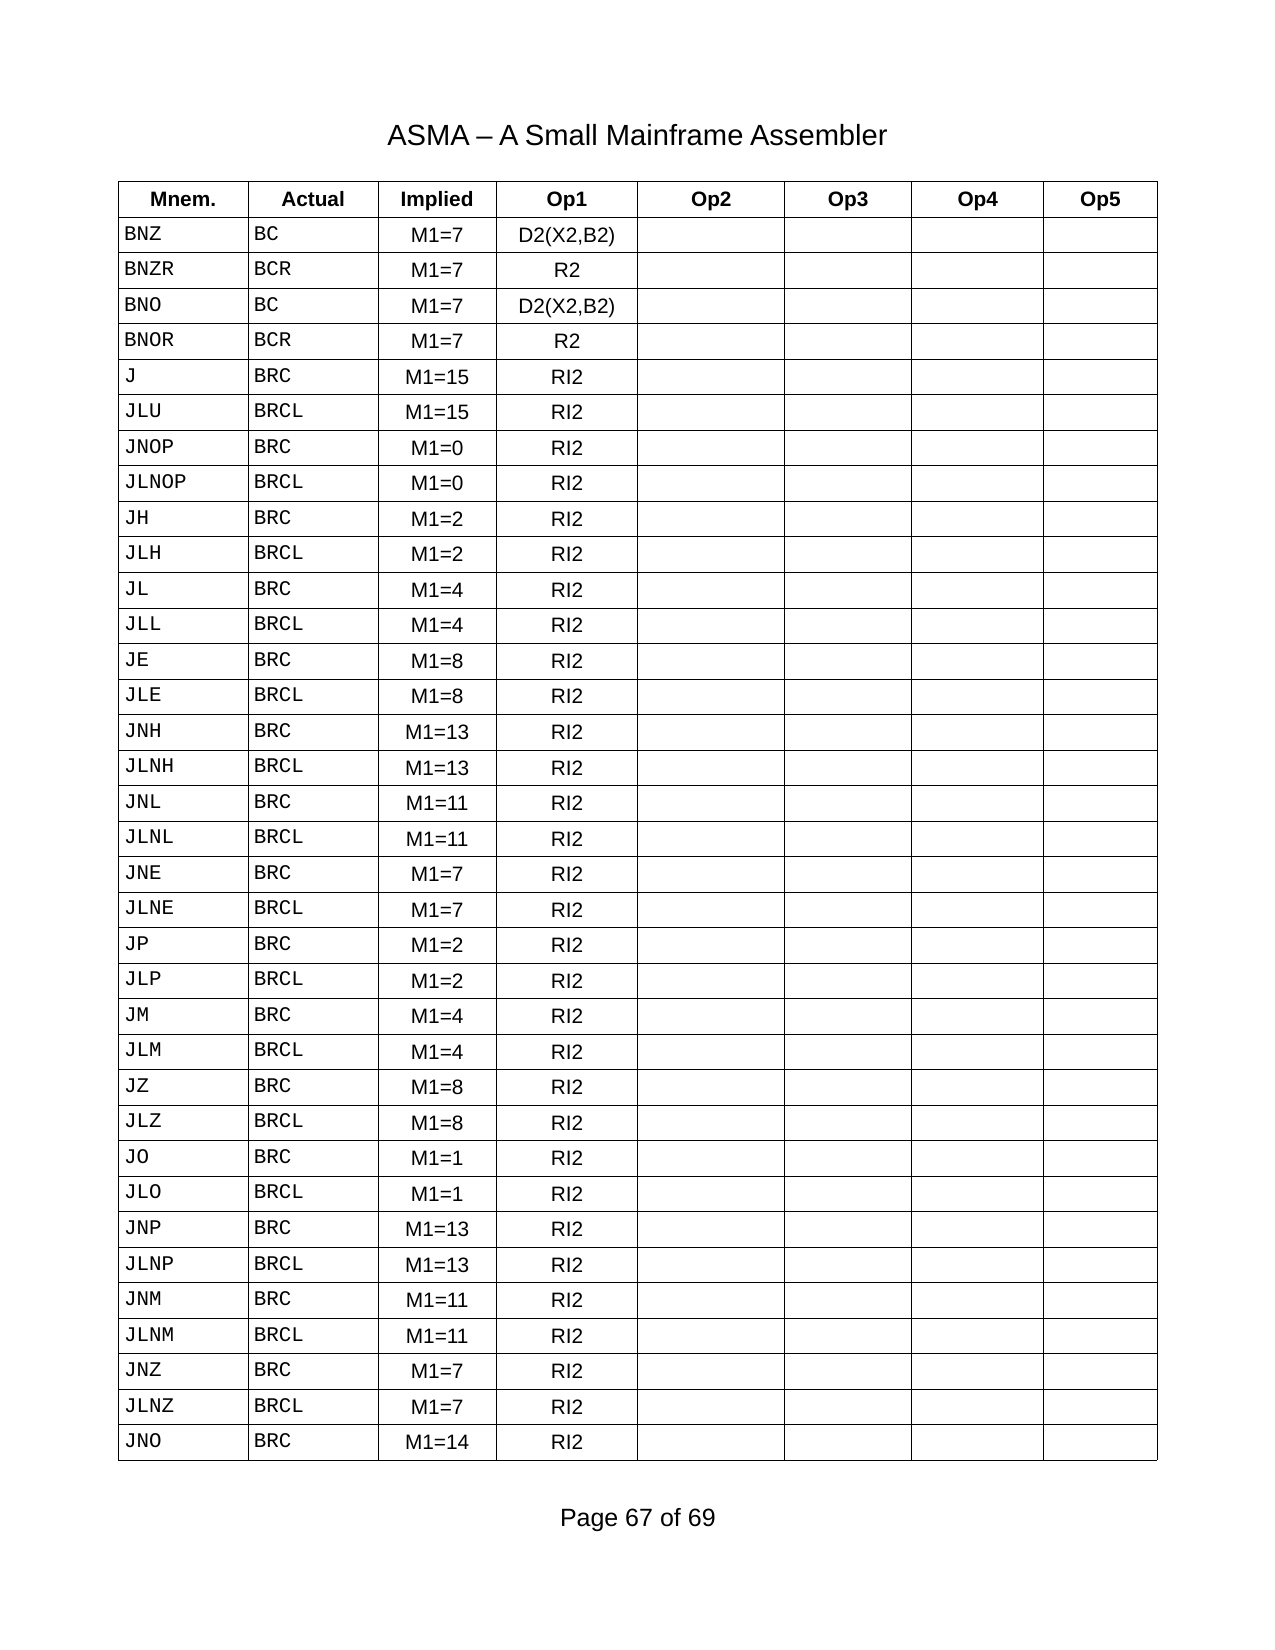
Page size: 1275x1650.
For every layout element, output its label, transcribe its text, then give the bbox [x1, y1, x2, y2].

table_header Op2 [638, 182, 784, 217]
table_cell [912, 1141, 1043, 1176]
table_cell [912, 928, 1043, 963]
table_cell [912, 1390, 1043, 1424]
table_cell M1=15 [379, 360, 496, 394]
table_cell BCR [249, 253, 378, 288]
table_cell BRCL [249, 1177, 378, 1211]
table_cell BRC [249, 857, 378, 892]
table_cell BRC [249, 715, 378, 749]
table_cell RI2 [497, 1354, 637, 1389]
table_cell [1044, 360, 1157, 394]
table_cell [912, 1283, 1043, 1318]
table_cell RI2 [497, 822, 637, 856]
table_cell BRC [249, 1141, 378, 1176]
table_cell JLNL [119, 822, 248, 856]
table_cell JO [119, 1141, 248, 1176]
table_cell RI2 [497, 466, 637, 501]
table_header Op4 [912, 182, 1043, 217]
table_header Op3 [785, 182, 911, 217]
table_cell [1044, 537, 1157, 572]
table_cell [912, 822, 1043, 856]
table_cell [912, 573, 1043, 607]
table_cell [1044, 1354, 1157, 1389]
table_cell [638, 1390, 784, 1424]
table_cell [785, 1035, 911, 1069]
table_cell [912, 1177, 1043, 1211]
table_cell [1044, 857, 1157, 892]
table_cell [1044, 1390, 1157, 1424]
table_cell [1044, 928, 1157, 963]
table_cell M1=11 [379, 822, 496, 856]
table_cell [1044, 1141, 1157, 1176]
table_cell [638, 1425, 784, 1460]
table_cell JLNOP [119, 466, 248, 501]
table_cell [785, 786, 911, 821]
table_cell [1044, 1248, 1157, 1282]
table_cell BRCL [249, 1319, 378, 1353]
table_cell [638, 822, 784, 856]
table_cell [1044, 1283, 1157, 1318]
table_cell RI2 [497, 893, 637, 927]
table_cell RI2 [497, 751, 637, 785]
table_cell [1044, 751, 1157, 785]
table_cell BRC [249, 1070, 378, 1105]
table_cell M1=11 [379, 786, 496, 821]
table_cell RI2 [497, 1035, 637, 1069]
table_cell [1044, 324, 1157, 359]
table_cell RI2 [497, 1319, 637, 1353]
table_cell [638, 253, 784, 288]
table_cell [912, 466, 1043, 501]
table_cell JLP [119, 964, 248, 998]
table_cell [638, 502, 784, 536]
table_cell BRC [249, 786, 378, 821]
table_cell RI2 [497, 537, 637, 572]
table_cell [785, 715, 911, 749]
table_cell [638, 431, 784, 465]
table_cell [912, 680, 1043, 714]
table_cell M1=7 [379, 893, 496, 927]
table_cell JNZ [119, 1354, 248, 1389]
table_cell [1044, 822, 1157, 856]
table_cell [1044, 573, 1157, 607]
table_cell [785, 857, 911, 892]
table_cell BRC [249, 999, 378, 1034]
table_cell BRCL [249, 537, 378, 572]
table_header Actual [249, 182, 378, 217]
table_cell [638, 360, 784, 394]
table_cell [638, 1106, 784, 1140]
table_cell [1044, 502, 1157, 536]
table_cell RI2 [497, 715, 637, 749]
table_cell [785, 1212, 911, 1247]
table_cell [1044, 1212, 1157, 1247]
table_cell [785, 751, 911, 785]
table_cell BC [249, 218, 378, 252]
table_cell M1=8 [379, 1106, 496, 1140]
table_cell RI2 [497, 1177, 637, 1211]
table_cell M1=4 [379, 1035, 496, 1069]
table_cell [1044, 964, 1157, 998]
table_cell [1044, 1319, 1157, 1353]
table_cell [638, 573, 784, 607]
table_cell BRC [249, 1212, 378, 1247]
table_cell JLL [119, 609, 248, 643]
table_cell BRCL [249, 466, 378, 501]
table_cell [1044, 786, 1157, 821]
table_cell [785, 324, 911, 359]
table_cell [638, 928, 784, 963]
table_cell [785, 644, 911, 678]
table_cell JLZ [119, 1106, 248, 1140]
table_cell RI2 [497, 1425, 637, 1460]
table_cell [1044, 395, 1157, 430]
table_cell [638, 857, 784, 892]
table_header Mnem. [119, 182, 248, 217]
table_cell [785, 1354, 911, 1389]
table_cell M1=13 [379, 715, 496, 749]
table_cell BRCL [249, 822, 378, 856]
table_cell [1044, 644, 1157, 678]
table_cell BRC [249, 1354, 378, 1389]
table_cell JNH [119, 715, 248, 749]
table_cell RI2 [497, 1106, 637, 1140]
table_cell JLNH [119, 751, 248, 785]
table_cell RI2 [497, 857, 637, 892]
table_cell R2 [497, 253, 637, 288]
table_cell JLU [119, 395, 248, 430]
table_cell [1044, 466, 1157, 501]
table_cell [912, 289, 1043, 323]
table_cell [785, 928, 911, 963]
table_cell M1=2 [379, 964, 496, 998]
table_cell [785, 680, 911, 714]
table_cell [638, 1354, 784, 1389]
table_cell [1044, 999, 1157, 1034]
table_cell [638, 218, 784, 252]
table_cell [638, 1141, 784, 1176]
table_cell BRCL [249, 893, 378, 927]
table_cell M1=7 [379, 1390, 496, 1424]
table_cell [912, 253, 1043, 288]
table_cell M1=11 [379, 1283, 496, 1318]
table_cell RI2 [497, 644, 637, 678]
table_cell [912, 537, 1043, 572]
table_cell [912, 964, 1043, 998]
table_cell RI2 [497, 1212, 637, 1247]
table_cell BRC [249, 502, 378, 536]
table_cell RI2 [497, 360, 637, 394]
table_cell M1=14 [379, 1425, 496, 1460]
table_cell M1=4 [379, 999, 496, 1034]
table_cell M1=0 [379, 431, 496, 465]
table_cell M1=8 [379, 680, 496, 714]
table_cell BRC [249, 360, 378, 394]
table_cell [638, 644, 784, 678]
table_cell BRCL [249, 680, 378, 714]
table_cell M1=13 [379, 751, 496, 785]
table_cell M1=7 [379, 857, 496, 892]
table_cell [785, 1177, 911, 1211]
table_cell BNZ [119, 218, 248, 252]
table_cell M1=7 [379, 1354, 496, 1389]
table_cell JLNE [119, 893, 248, 927]
table_cell BRCL [249, 1106, 378, 1140]
table_cell [912, 786, 1043, 821]
table_cell JNL [119, 786, 248, 821]
table_cell [638, 324, 784, 359]
table_cell JNP [119, 1212, 248, 1247]
table_cell M1=13 [379, 1212, 496, 1247]
table_cell RI2 [497, 786, 637, 821]
table_cell JLE [119, 680, 248, 714]
table_header Op5 [1044, 182, 1157, 217]
table_cell RI2 [497, 999, 637, 1034]
table_cell BRCL [249, 1035, 378, 1069]
table_header Op1 [497, 182, 637, 217]
table_cell JH [119, 502, 248, 536]
table_cell [1044, 218, 1157, 252]
table_cell [1044, 1070, 1157, 1105]
table_cell [912, 395, 1043, 430]
table_cell [638, 893, 784, 927]
table_cell BNO [119, 289, 248, 323]
table_cell RI2 [497, 431, 637, 465]
table_cell RI2 [497, 573, 637, 607]
table_cell JP [119, 928, 248, 963]
table_cell BRC [249, 644, 378, 678]
table_cell RI2 [497, 1141, 637, 1176]
table_cell [912, 1212, 1043, 1247]
table_cell BRC [249, 573, 378, 607]
table_cell [912, 609, 1043, 643]
table_cell RI2 [497, 1070, 637, 1105]
table_cell BRCL [249, 751, 378, 785]
table_cell [1044, 893, 1157, 927]
table_cell [912, 360, 1043, 394]
table_cell [638, 466, 784, 501]
table_cell BRCL [249, 1248, 378, 1282]
table_cell JZ [119, 1070, 248, 1105]
table_cell [1044, 609, 1157, 643]
table_cell [785, 253, 911, 288]
table_cell JM [119, 999, 248, 1034]
table_cell J [119, 360, 248, 394]
table_cell BRCL [249, 395, 378, 430]
table_cell [912, 644, 1043, 678]
table_cell BRCL [249, 609, 378, 643]
table_cell [1044, 253, 1157, 288]
table_cell [1044, 680, 1157, 714]
table_cell [912, 324, 1043, 359]
table_cell JNE [119, 857, 248, 892]
table_cell M1=2 [379, 537, 496, 572]
table_cell [638, 1177, 784, 1211]
table_cell M1=11 [379, 1319, 496, 1353]
table_cell M1=8 [379, 1070, 496, 1105]
table_cell [785, 1106, 911, 1140]
table_cell [785, 1141, 911, 1176]
table_cell RI2 [497, 502, 637, 536]
table_cell [638, 537, 784, 572]
table_cell RI2 [497, 395, 637, 430]
table_cell BNZR [119, 253, 248, 288]
table_cell BRC [249, 928, 378, 963]
table_cell [638, 609, 784, 643]
table_cell M1=1 [379, 1141, 496, 1176]
table_cell [638, 786, 784, 821]
table_header Implied [379, 182, 496, 217]
table_cell [638, 715, 784, 749]
table_cell [785, 218, 911, 252]
table_cell JNOP [119, 431, 248, 465]
table_cell [785, 289, 911, 323]
table_cell [1044, 1035, 1157, 1069]
table_cell [638, 1035, 784, 1069]
table_cell [785, 537, 911, 572]
table_cell M1=8 [379, 644, 496, 678]
table_cell JNO [119, 1425, 248, 1460]
table_cell [785, 502, 911, 536]
table_cell [1044, 289, 1157, 323]
table_cell D2(X2,B2) [497, 289, 637, 323]
table_cell M1=2 [379, 502, 496, 536]
table_cell [1044, 431, 1157, 465]
table_cell JLO [119, 1177, 248, 1211]
table_cell M1=7 [379, 218, 496, 252]
table_cell RI2 [497, 964, 637, 998]
table_cell [785, 1248, 911, 1282]
table_cell D2(X2,B2) [497, 218, 637, 252]
table_cell [638, 1212, 784, 1247]
table_cell [785, 1070, 911, 1105]
table_cell [1044, 1106, 1157, 1140]
table_cell M1=2 [379, 928, 496, 963]
table_cell [785, 1425, 911, 1460]
table_cell JLM [119, 1035, 248, 1069]
table_cell [785, 431, 911, 465]
table_cell [912, 218, 1043, 252]
table_cell [638, 1283, 784, 1318]
table_cell M1=7 [379, 289, 496, 323]
table_cell [785, 1283, 911, 1318]
table_cell [912, 1035, 1043, 1069]
table_cell [785, 466, 911, 501]
table_cell [785, 573, 911, 607]
table_cell M1=7 [379, 253, 496, 288]
table_cell [912, 999, 1043, 1034]
table_cell JNM [119, 1283, 248, 1318]
table_cell M1=1 [379, 1177, 496, 1211]
table_cell [785, 609, 911, 643]
table_cell RI2 [497, 609, 637, 643]
table_cell [912, 1319, 1043, 1353]
table_cell JLNM [119, 1319, 248, 1353]
table_cell [912, 1070, 1043, 1105]
table_cell JLNP [119, 1248, 248, 1282]
table_cell [912, 1354, 1043, 1389]
table_cell [785, 395, 911, 430]
table_cell [912, 1248, 1043, 1282]
table_cell [638, 964, 784, 998]
table_cell R2 [497, 324, 637, 359]
table_cell BC [249, 289, 378, 323]
table_cell [638, 999, 784, 1034]
table_cell [785, 1390, 911, 1424]
table_cell [1044, 1425, 1157, 1460]
table_cell [785, 360, 911, 394]
table_cell [785, 822, 911, 856]
table_cell [638, 1070, 784, 1105]
table_cell M1=15 [379, 395, 496, 430]
table_cell [785, 964, 911, 998]
table_cell [638, 1319, 784, 1353]
table_cell [638, 751, 784, 785]
table_cell [638, 395, 784, 430]
table_cell BRC [249, 1425, 378, 1460]
table_cell BRCL [249, 964, 378, 998]
table_cell [638, 289, 784, 323]
table_cell BNOR [119, 324, 248, 359]
table_cell [912, 751, 1043, 785]
table_cell RI2 [497, 1248, 637, 1282]
table_cell JE [119, 644, 248, 678]
table_cell M1=7 [379, 324, 496, 359]
table_cell [638, 1248, 784, 1282]
table_cell M1=4 [379, 609, 496, 643]
table_cell [785, 1319, 911, 1353]
table_cell [912, 431, 1043, 465]
table_cell M1=0 [379, 466, 496, 501]
table_cell BRC [249, 431, 378, 465]
table_cell [638, 680, 784, 714]
table_cell M1=4 [379, 573, 496, 607]
table_cell JLNZ [119, 1390, 248, 1424]
table_cell JLH [119, 537, 248, 572]
table_cell [912, 715, 1043, 749]
table_cell RI2 [497, 1283, 637, 1318]
table_cell [1044, 1177, 1157, 1211]
table_cell RI2 [497, 928, 637, 963]
table_cell BCR [249, 324, 378, 359]
table_cell [912, 502, 1043, 536]
table_cell BRCL [249, 1390, 378, 1424]
table_cell RI2 [497, 680, 637, 714]
table_cell [912, 1425, 1043, 1460]
table_cell [1044, 715, 1157, 749]
table_cell BRC [249, 1283, 378, 1318]
table_cell [912, 893, 1043, 927]
table_cell M1=13 [379, 1248, 496, 1282]
table_cell RI2 [497, 1390, 637, 1424]
table_cell [785, 893, 911, 927]
table_cell [912, 1106, 1043, 1140]
table_cell [912, 857, 1043, 892]
table_cell [785, 999, 911, 1034]
table_cell JL [119, 573, 248, 607]
